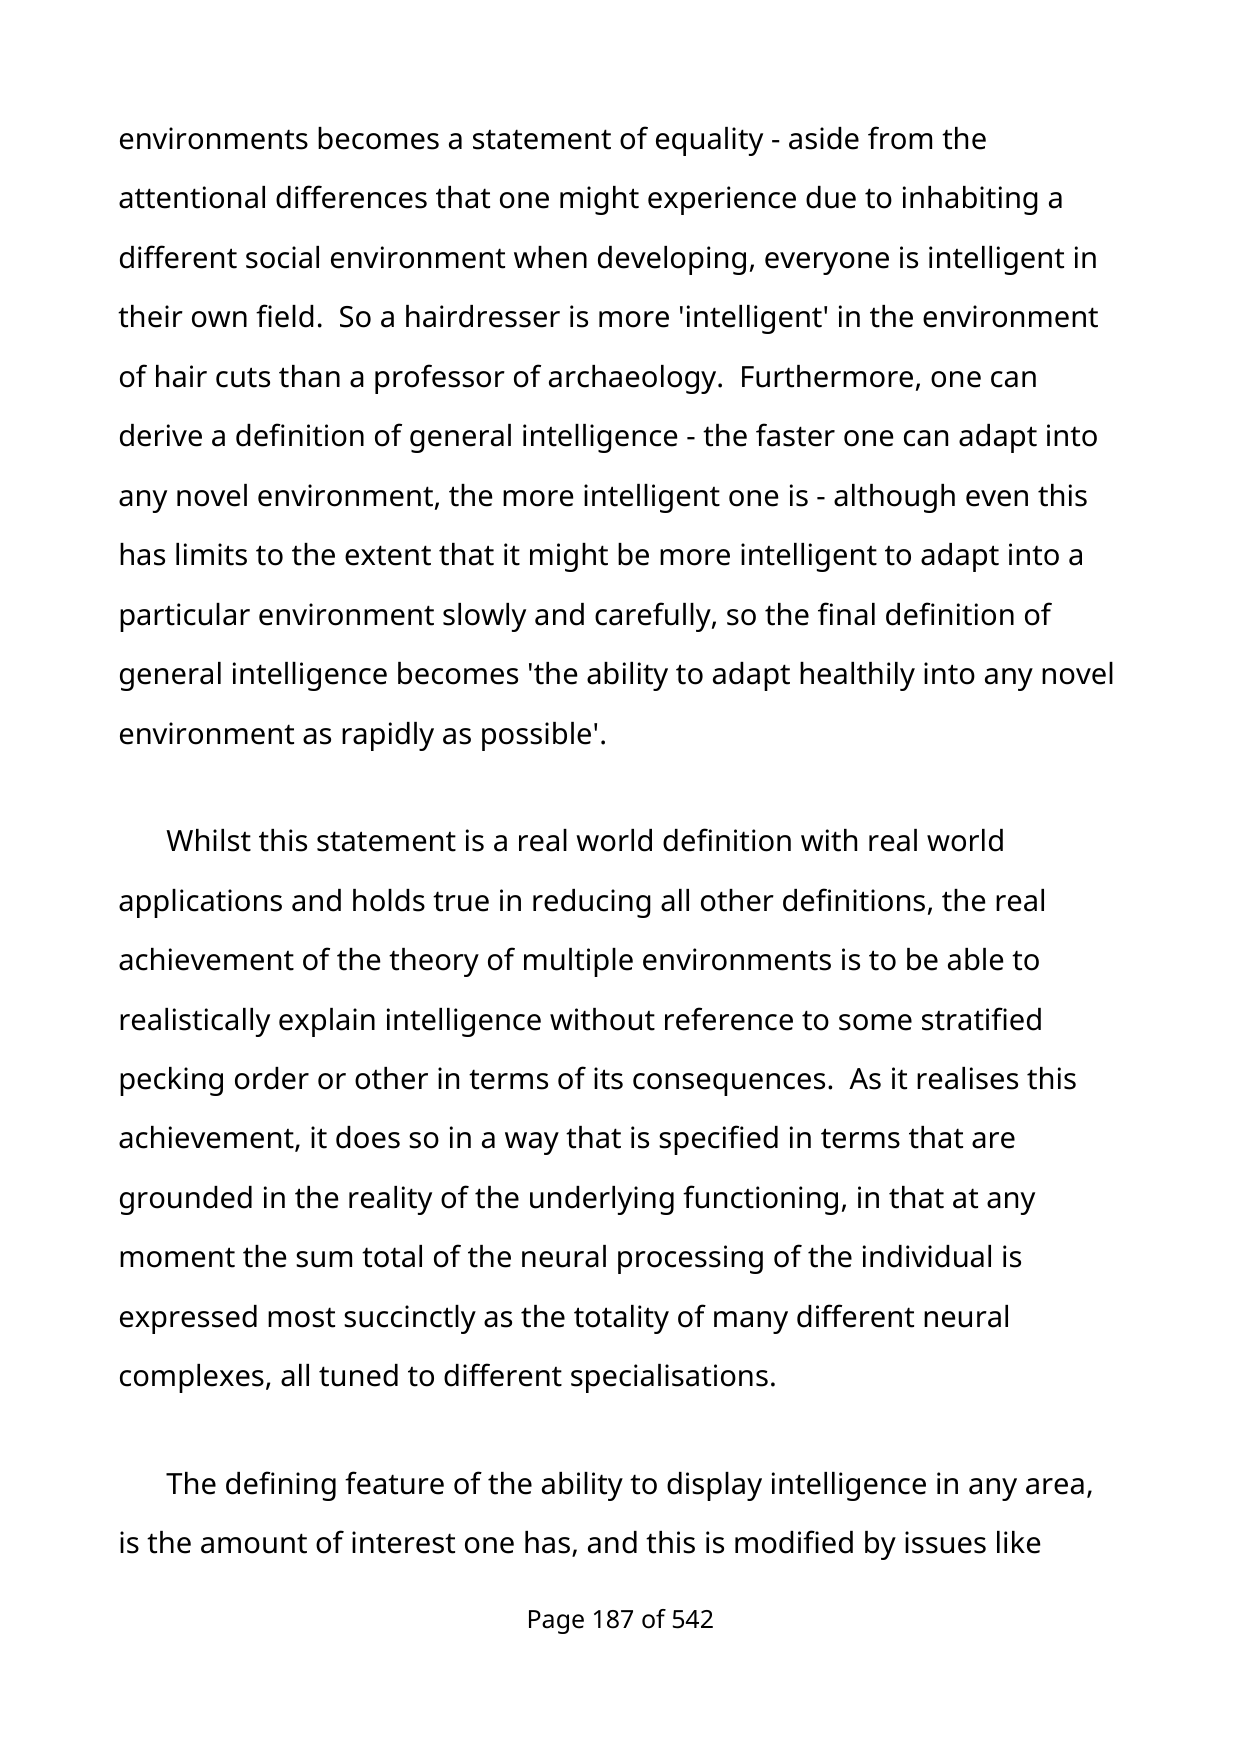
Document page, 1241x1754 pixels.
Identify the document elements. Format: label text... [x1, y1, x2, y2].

text The defining feature of the ability to display intelligence in any area, is the amount of interest one has, and this is modified by issues like [118, 1463, 1122, 1562]
text environments becomes a statement of equality - aside from the attentional differences that one might experience due to inhabiting a different social environment when developing, everyone is intelligent in their own field. So a hairdresser is more 'intelligent' in the environment of hair cuts than a professor of archaeology. Furthermore, one can derive a definition of general intelligence - the faster one can adapt into any novel environment, the more intelligent one is - although even this has limits to the extent that it might be more intelligent to adapt into a particular environment slowly and carefully, so the final definition of general intelligence becomes 'the ability to adapt healthily into any novel environment as rapidly as possible'. [118, 118, 1122, 753]
text Whilst this statement is a real world definition with real world applications and holds true in reducing all other definitions, the real achievement of the theory of multiple environments is to be able to realistically explain intelligence without reference to some stratified pecking order or other in terms of its consequences. As it realises this achievement, it does so in a way that is specified in terms that are grounded in the reality of the underlying functioning, in that at any moment the sum total of the neural processing of the individual is expressed most succinctly as the totality of many different neural complexes, all tuned to different specialisations. [118, 820, 1122, 1395]
